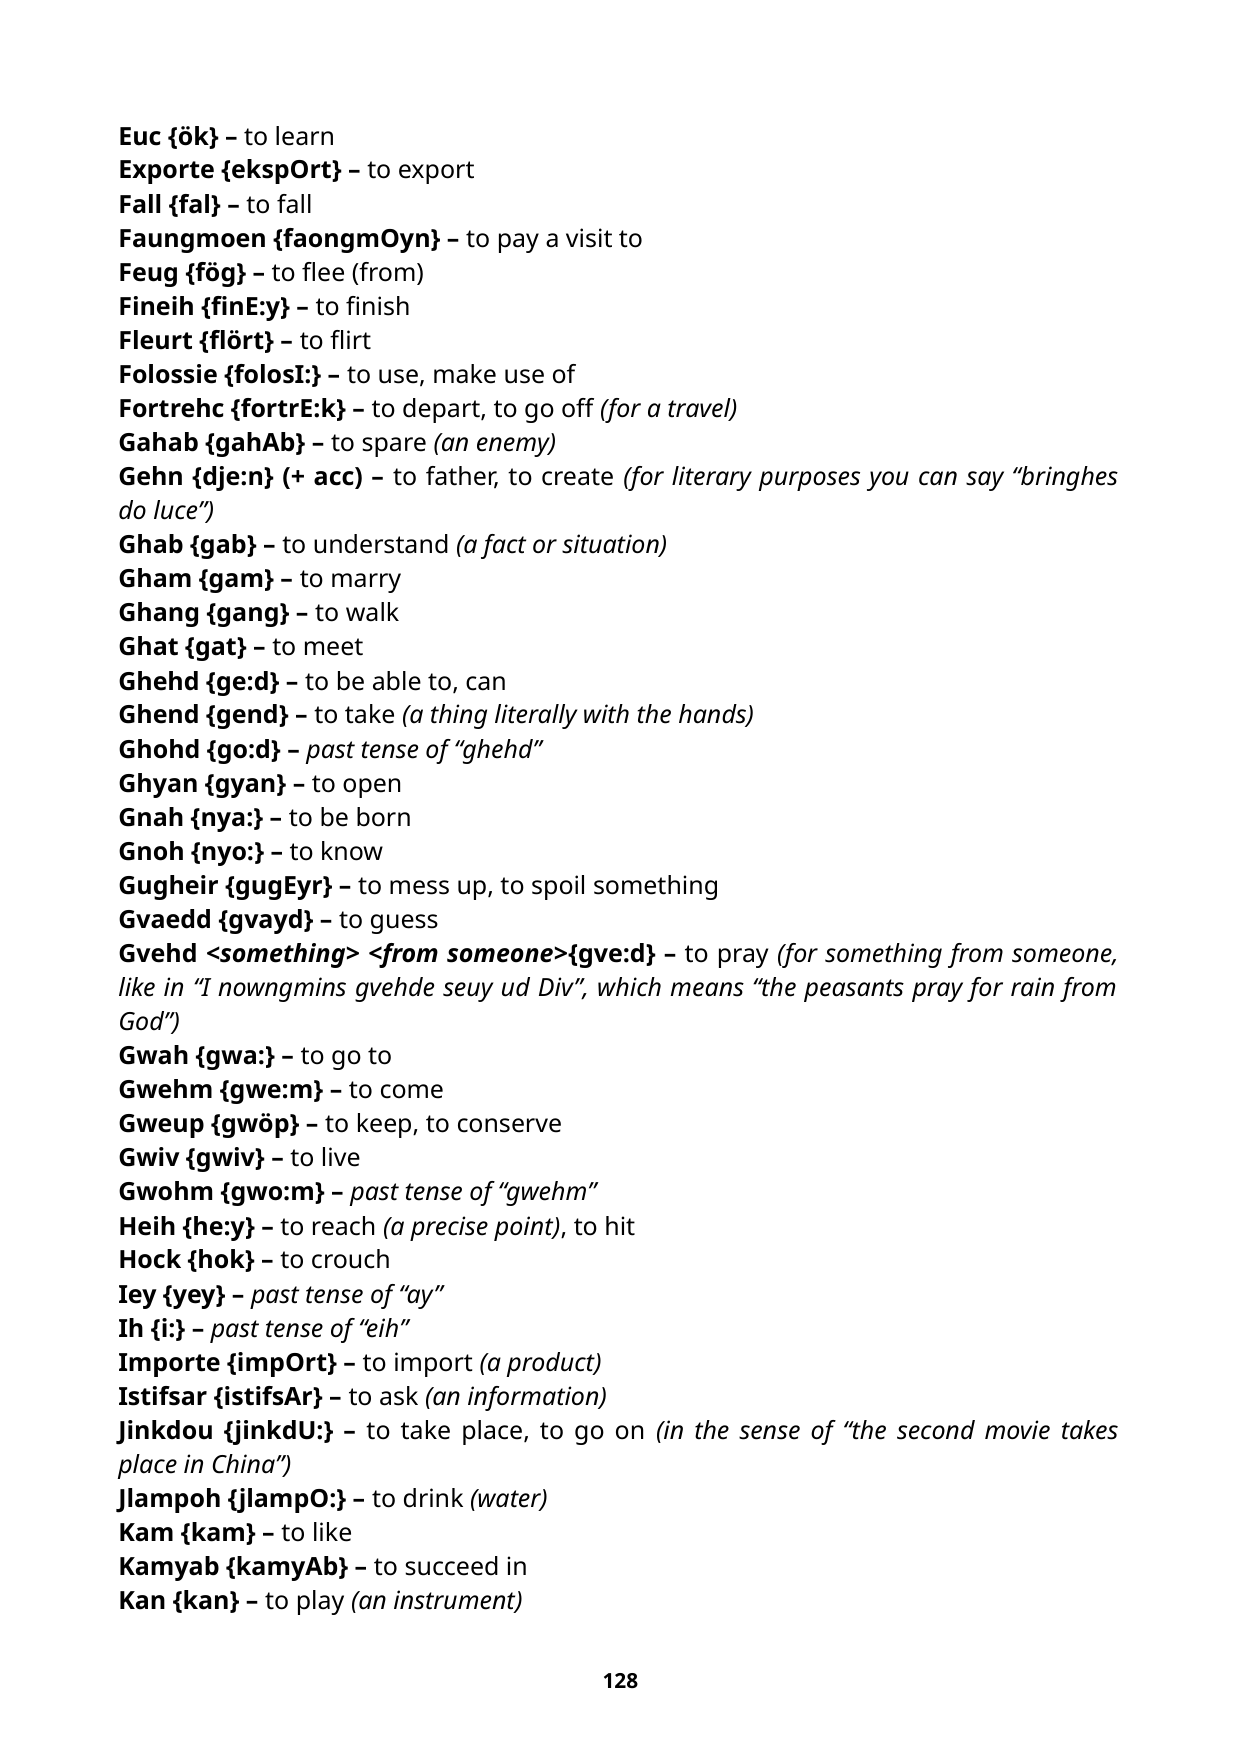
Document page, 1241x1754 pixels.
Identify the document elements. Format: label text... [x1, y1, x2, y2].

text Fineih {finE:y} – to finish [118, 288, 1122, 322]
text Fleurt {flört} – to flirt [118, 322, 1122, 357]
text Importe {impOrt} – to import (a product) [118, 1344, 1122, 1378]
text Ghat {gat} – to meet [118, 629, 1122, 663]
text Gnah {nya:} – to be born [118, 799, 1122, 833]
text Kan {kan} – to play (an instrument) [118, 1583, 1122, 1617]
text Gvaedd {gvayd} – to guess [118, 902, 1122, 936]
text Jlampoh {jlampO:} – to drink (water) [118, 1481, 1122, 1515]
text Gahab {gahAb} – to spare (an enemy) [118, 425, 1122, 459]
text Feug {fög} – to flee (from) [118, 254, 1122, 288]
text Iey {yey} – past tense of “ay” [118, 1276, 1122, 1310]
text Gugheir {gugEyr} – to mess up, to spoil something [118, 867, 1122, 902]
text Gwah {gwa:} – to go to [118, 1038, 1122, 1072]
text Kamyab {kamyAb} – to succeed in [118, 1549, 1122, 1583]
text Gvehd <something> <from someone>{gve:d} – to pray (for something from someone, like in “I nowngmins gvehde seuy ud Div”, which means “the peasants pray for rain from God”) [118, 936, 1122, 1038]
text Ghang {gang} – to walk [118, 595, 1122, 629]
text Ghend {gend} – to take (a thing literally with the hands) [118, 697, 1122, 731]
text Euc {ök} – to learn [118, 118, 1122, 152]
text Fall {fal} – to fall [118, 186, 1122, 220]
text Gham {gam} – to marry [118, 561, 1122, 595]
text Ghehd {ge:d} – to be able to, can [118, 663, 1122, 697]
text Ih {i:} – past tense of “eih” [118, 1310, 1122, 1344]
text Gwehm {gwe:m} – to come [118, 1072, 1122, 1106]
text Ghohd {go:d} – past tense of “ghehd” [118, 731, 1122, 765]
text Gwohm {gwo:m} – past tense of “gwehm” [118, 1174, 1122, 1208]
text Istifsar {istifsAr} – to ask (an information) [118, 1378, 1122, 1412]
text Ghab {gab} – to understand (a fact or situation) [118, 527, 1122, 561]
text Jinkdou {jinkdU:} – to take place, to go on (in the sense of “the second movie takes place in China”) [118, 1412, 1122, 1481]
text Gnoh {nyo:} – to know [118, 833, 1122, 867]
text Gweup {gwöp} – to keep, to conserve [118, 1106, 1122, 1140]
text Folossie {folosI:} – to use, make use of [118, 357, 1122, 391]
text Gwiv {gwiv} – to live [118, 1140, 1122, 1174]
text Faungmoen {faongmOyn} – to pay a visit to [118, 220, 1122, 254]
text Gehn {dje:n} (+ acc) – to father, to create (for literary purposes you can say “bringhes do luce”) [118, 459, 1122, 527]
text Heih {he:y} – to reach (a precise point), to hit [118, 1208, 1122, 1242]
text Exporte {ekspOrt} – to export [118, 152, 1122, 186]
text Hock {hok} – to crouch [118, 1242, 1122, 1276]
text Fortrehc {fortrE:k} – to depart, to go off (for a travel) [118, 391, 1122, 425]
text Ghyan {gyan} – to open [118, 765, 1122, 799]
text Kam {kam} – to like [118, 1515, 1122, 1549]
